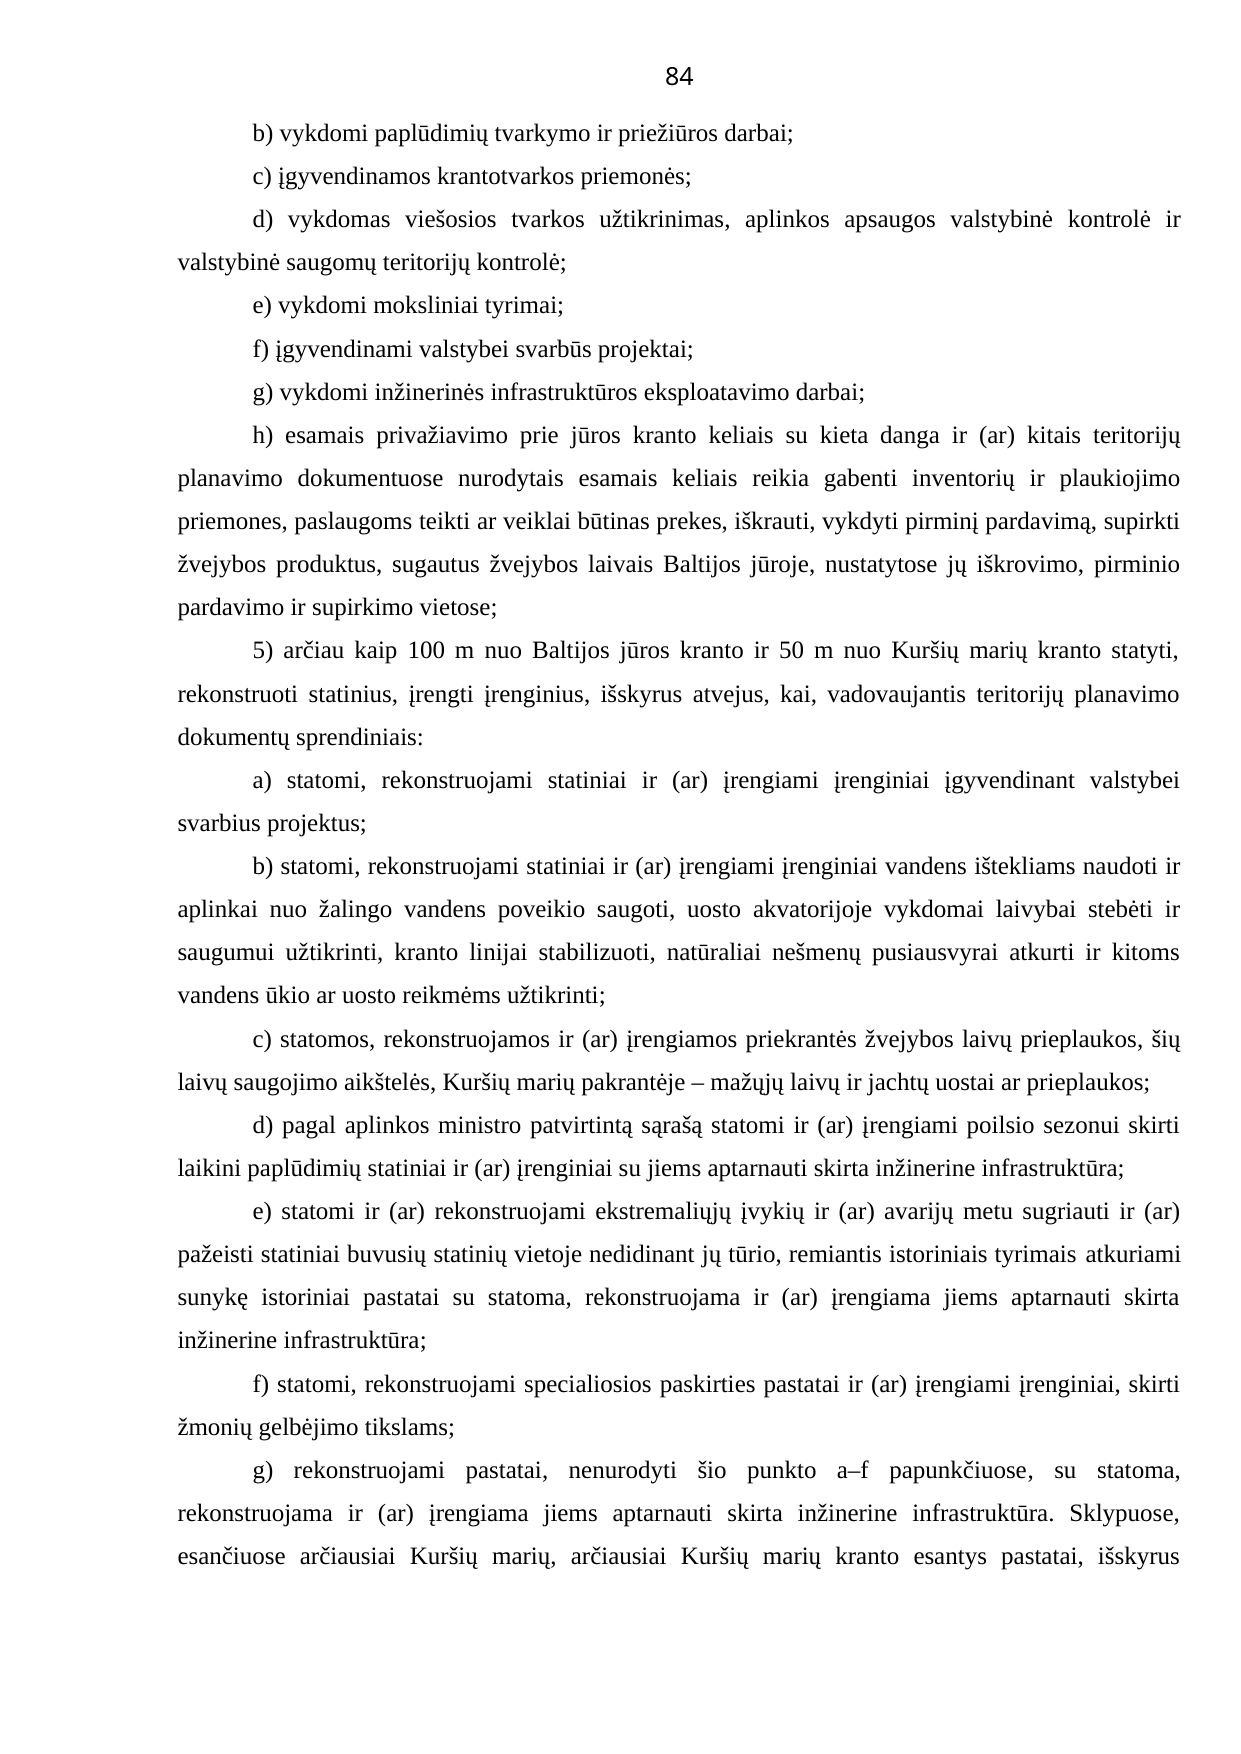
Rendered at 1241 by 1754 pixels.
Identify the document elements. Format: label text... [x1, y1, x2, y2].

text 5) arčiau kaip 100 m nuo Baltijos jūros kranto ir 50 m nuo Kuršių marių kranto statyti, rekonstruoti statinius, įrengti įrenginius, išskyrus atvejus, kai, vadovaujantis teritorijų planavimo dokumentų sprendiniais: [177, 636, 1181, 751]
text e) vykdomi moksliniai tyrimai; [177, 291, 1181, 319]
text f) įgyvendinami valstybei svarbūs projektai; [177, 334, 1181, 362]
text g) vykdomi inžinerinės infrastruktūros eksploatavimo darbai; [177, 377, 1181, 406]
text b) statomi, rekonstruojami statiniai ir (ar) įrengiami įrenginiai vandens ištekliams naudoti ir aplinkai nuo žalingo vandens poveikio saugoti, uosto akvatorijoje vykdomai laivybai stebėti ir saugumui užtikrinti, kranto linijai stabilizuoti, natūraliai nešmenų pusiausvyrai atkurti ir kitoms vandens ūkio ar uosto reikmėms užtikrinti; [177, 851, 1181, 1009]
text c) įgyvendinamos krantotvarkos priemonės; [177, 161, 1181, 190]
text e) statomi ir (ar) rekonstruojami ekstremaliųjų įvykių ir (ar) avarijų metu sugriauti ir (ar) pažeisti statiniai buvusių statinių vietoje nedidinant jų tūrio, remiantis istoriniais tyrimais atkuriami sunykę istoriniai pastatai su statoma, rekonstruojama ir (ar) įrengiama jiems aptarnauti skirta inžinerine infrastruktūra; [177, 1196, 1181, 1354]
text b) vykdomi paplūdimių tvarkymo ir priežiūros darbai; [177, 118, 1181, 147]
text h) esamais privažiavimo prie jūros kranto keliais su kieta danga ir (ar) kitais teritorijų planavimo dokumentuose nurodytais esamais keliais reikia gabenti inventorių ir plaukiojimo priemones, paslaugoms teikti ar veiklai būtinas prekes, iškrauti, vykdyti pirminį pardavimą, supirkti žvejybos produktus, sugautus žvejybos laivais Baltijos jūroje, nustatytose jų iškrovimo, pirminio pardavimo ir supirkimo vietose; [177, 420, 1181, 621]
text c) statomos, rekonstruojamos ir (ar) įrengiamos priekrantės žvejybos laivų prieplaukos, šių laivų saugojimo aikštelės, Kuršių marių pakrantėje – mažųjų laivų ir jachtų uostai ar prieplaukos; [177, 1024, 1181, 1096]
text d) pagal aplinkos ministro patvirtintą sąrašą statomi ir (ar) įrengiami poilsio sezonui skirti laikini paplūdimių statiniai ir (ar) įrenginiai su jiems aptarnauti skirta inžinerine infrastruktūra; [177, 1110, 1181, 1182]
text g) rekonstruojami pastatai, nenurodyti šio punkto a–f papunkčiuose, su statoma, rekonstruojama ir (ar) įrengiama jiems aptarnauti skirta inžinerine infrastruktūra. Sklypuose, esančiuose arčiausiai Kuršių marių, arčiausiai Kuršių marių kranto esantys pastatai, išskyrus [177, 1455, 1181, 1570]
text a) statomi, rekonstruojami statiniai ir (ar) įrengiami įrenginiai įgyvendinant valstybei svarbius projektus; [177, 765, 1181, 837]
text f) statomi, rekonstruojami specialiosios paskirties pastatai ir (ar) įrengiami įrenginiai, skirti žmonių gelbėjimo tikslams; [177, 1369, 1181, 1441]
text d) vykdomas viešosios tvarkos užtikrinimas, aplinkos apsaugos valstybinė kontrolė ir valstybinė saugomų teritorijų kontrolė; [177, 204, 1181, 276]
